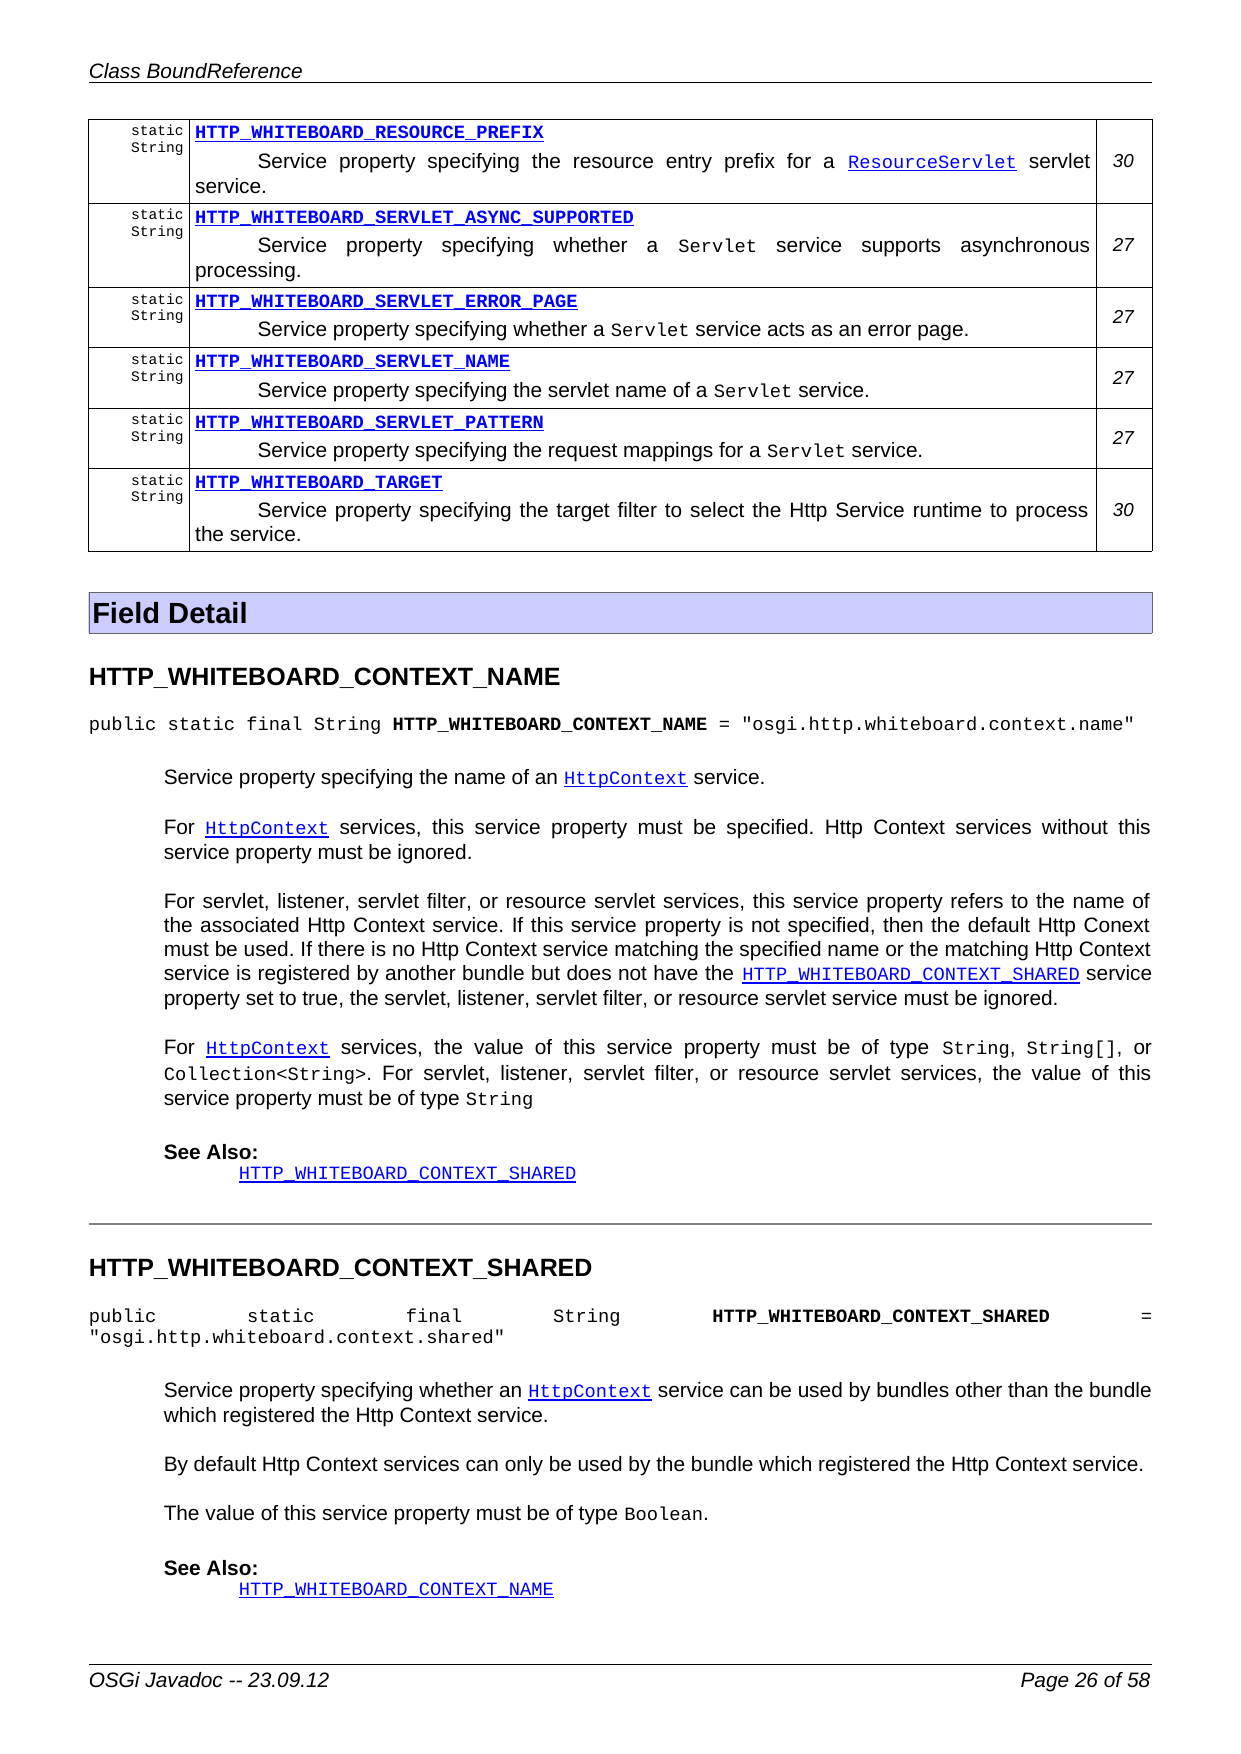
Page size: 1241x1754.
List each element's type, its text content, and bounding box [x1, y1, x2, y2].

table_cell static String [89, 348, 189, 408]
table_cell [1097, 204, 1152, 287]
subtitle Field Detail [90, 593, 1152, 633]
table_cell HTTP_WHITEBOARD_SERVLET_PATTERN Service property specifying the request mappings for a Servlet service. [190, 409, 1096, 468]
text For HttpContext services, this service property must be specified. Http Context services without this service property must be ignored. [163, 815, 1152, 864]
subtitle HTTP_WHITEBOARD_CONTEXT_NAME [88, 661, 1152, 690]
table_cell [1097, 469, 1152, 551]
text HTTP_WHITEBOARD_CONTEXT_NAME [238, 1579, 1152, 1601]
table_cell HTTP_WHITEBOARD_SERVLET_ERROR_PAGE Service property specifying whether a Servlet service acts as an error page. [190, 288, 1096, 347]
text public static final String HTTP_WHITEBOARD_CONTEXT_NAME = "osgi.http.whiteboard.context.name" [88, 714, 1152, 736]
text For servlet, listener, servlet filter, or resource servlet services, this service property refers to the name of the associated Http Context service. If this service property is not specified, then the default Http Conext must be used. If there is no Http Context service matching the specified name or the matching Http Context service is registered by another bundle but does not have the HTTP_WHITEBOARD_CONTEXT_SHARED service property set to true, the servlet, listener, servlet filter, or resource servlet service must be ignored. [163, 889, 1152, 1010]
table_cell HTTP_WHITEBOARD_SERVLET_NAME Service property specifying the servlet name of a Servlet service. [190, 348, 1096, 408]
table_cell static String [89, 469, 189, 551]
table_cell [1097, 288, 1152, 347]
table_cell static String [89, 204, 189, 287]
table_cell [1097, 348, 1152, 408]
subtitle HTTP_WHITEBOARD_CONTEXT_SHARED [88, 1253, 1152, 1282]
table_cell HTTP_WHITEBOARD_SERVLET_ASYNC_SUPPORTED Service property specifying whether a Servlet service supports asynchronous processing. [190, 204, 1096, 287]
table_cell static String [89, 409, 189, 468]
text public static final String HTTP_WHITEBOARD_CONTEXT_SHARED = "osgi.http.whiteboard.context.shared" [88, 1306, 1152, 1349]
table_cell [1097, 409, 1152, 468]
table_cell static String [89, 288, 189, 347]
table_cell static String [89, 120, 189, 203]
text Service property specifying whether an HttpContext service can be used by bundles other than the bundle which registered the Http Context service. [163, 1378, 1152, 1427]
text For HttpContext services, the value of this service property must be of type String, String[], or Collection<String>. For servlet, listener, servlet filter, or resource servlet services, the value of this service property must be of type String [163, 1035, 1152, 1111]
text HTTP_WHITEBOARD_CONTEXT_SHARED [238, 1164, 1152, 1185]
table_cell [1097, 120, 1152, 203]
text See Also: [163, 1556, 1152, 1579]
text See Also: [163, 1140, 1152, 1164]
table_cell HTTP_WHITEBOARD_RESOURCE_PREFIX Service property specifying the resource entry prefix for a ResourceServlet servlet service. [190, 120, 1096, 203]
text Service property specifying the name of an HttpContext service. [163, 765, 1152, 790]
text By default Http Context services can only be used by the bundle which registered the Http Context service. [163, 1452, 1152, 1476]
text The value of this service property must be of type Boolean. [163, 1501, 1152, 1526]
table_cell HTTP_WHITEBOARD_TARGET Service property specifying the target filter to select the Http Service runtime to process the service. [190, 469, 1096, 551]
